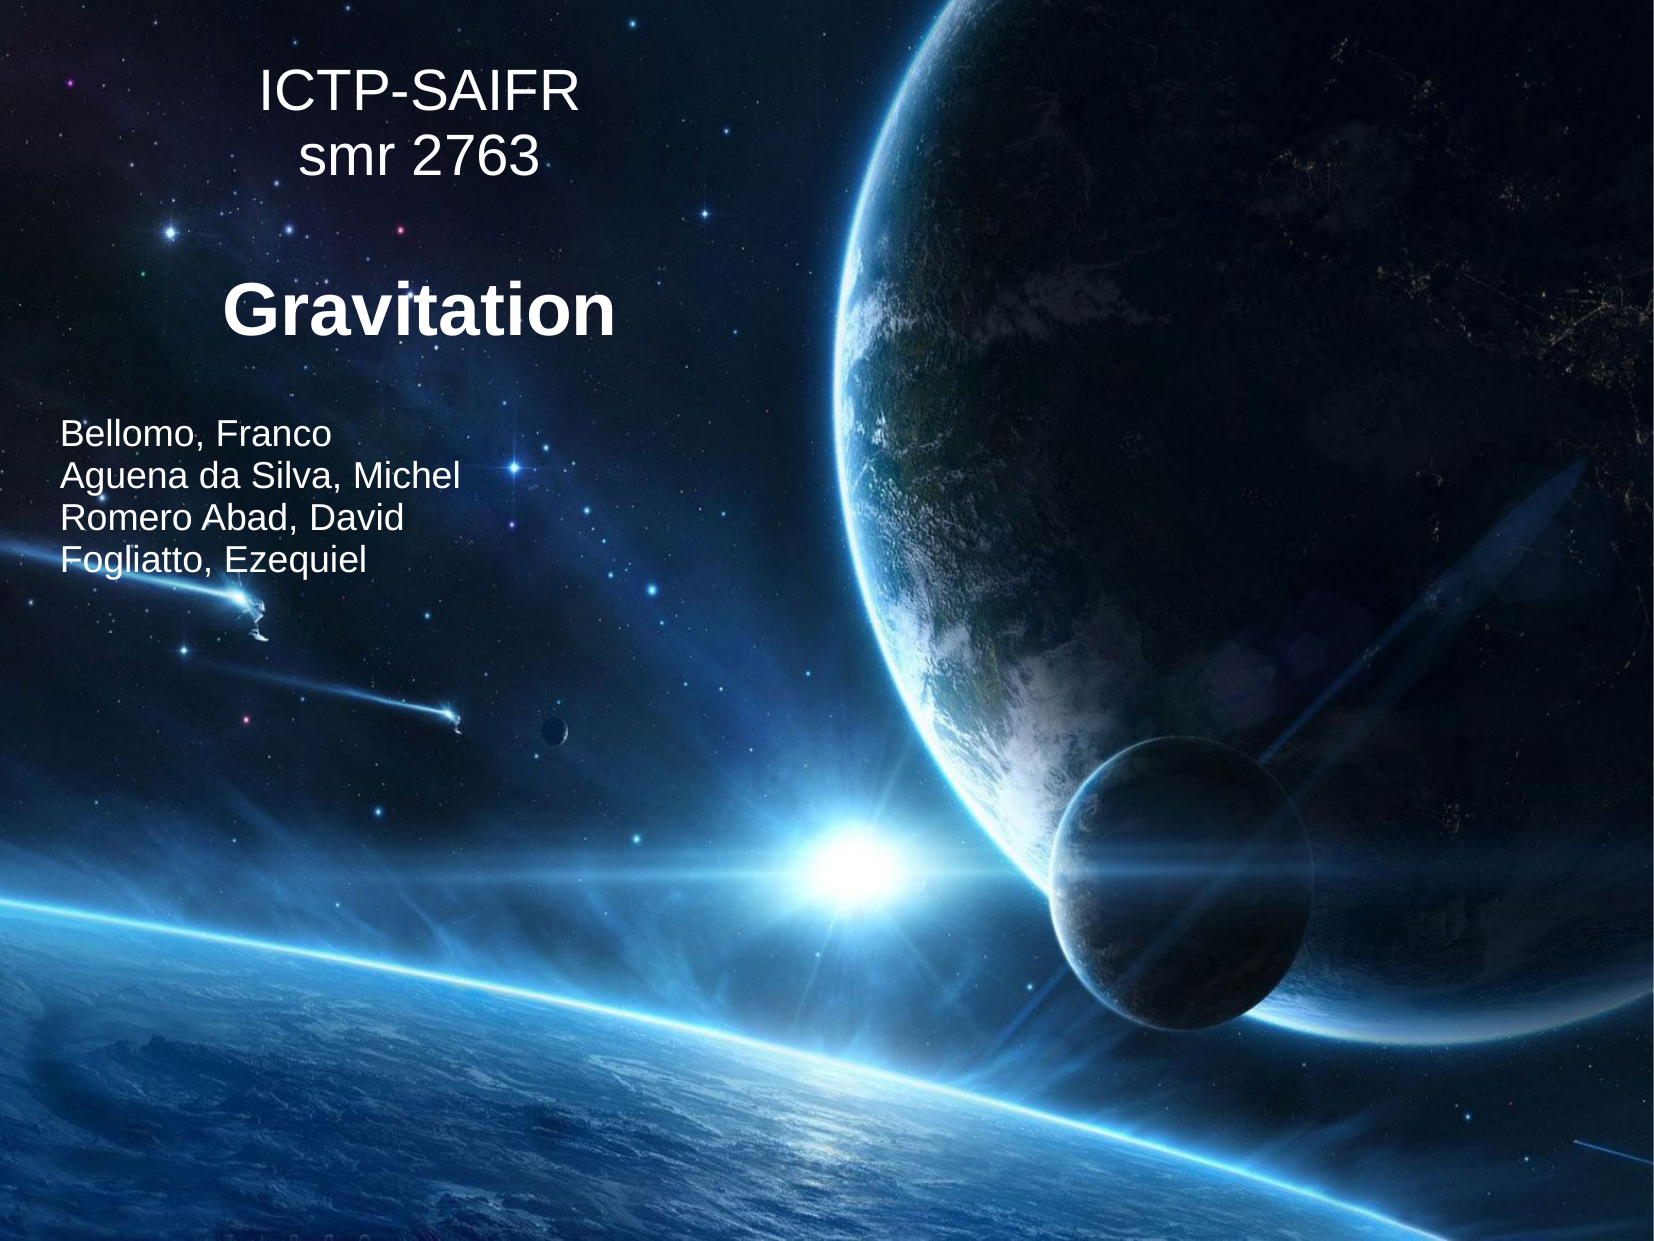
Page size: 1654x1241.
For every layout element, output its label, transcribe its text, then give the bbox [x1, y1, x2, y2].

text_box Gravitation [60, 260, 781, 360]
text_box Bellomo, Franco Aguena da Silva, Michel Romero Abad, David Fogliatto, Ezequiel [45, 405, 601, 588]
picture [0, 0, 1654, 1241]
text_box ICTP-SAIFR smr 2763 [75, 50, 766, 196]
